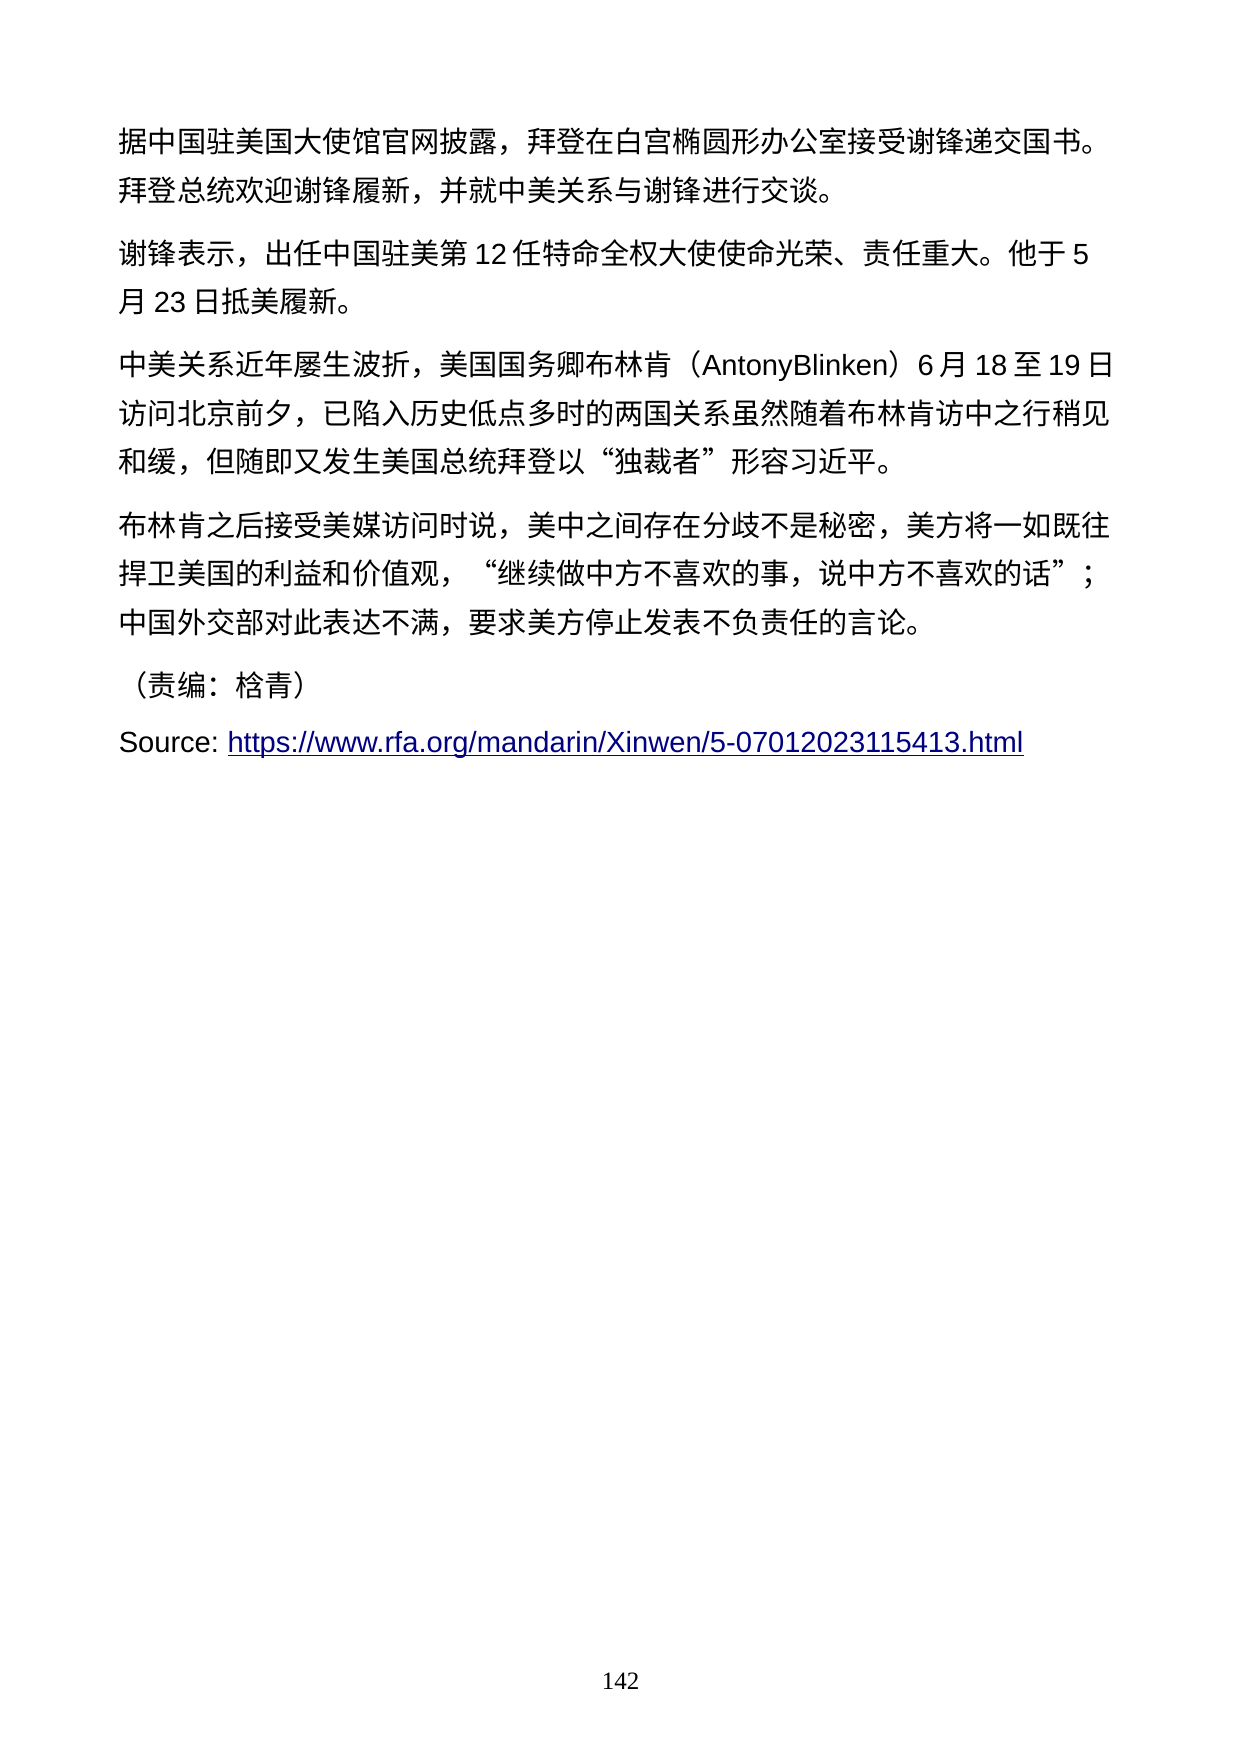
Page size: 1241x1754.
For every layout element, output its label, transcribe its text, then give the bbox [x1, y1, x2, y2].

text 谢锋表示，出任中国驻美第12任特命全权大使使命光荣、责任重大。他于5月23日抵美履新。 [118, 230, 1122, 321]
text 据中国驻美国大使馆官网披露，拜登在白宫椭圆形办公室接受谢锋递交国书。拜登总统欢迎谢锋履新，并就中美关系与谢锋进行交谈。 [118, 118, 1122, 209]
text 布林肯之后接受美媒访问时说，美中之间存在分歧不是秘密，美方将一如既往捍卫美国的利益和价值观，“继续做中方不喜欢的事，说中方不喜欢的话”；中国外交部对此表达不满，要求美方停止发表不负责任的言论。 [118, 502, 1122, 641]
text （责编：梒青） [118, 662, 1122, 704]
text 中美关系近年屡生波折，美国国务卿布林肯（AntonyBlinken）6月18至19日访问北京前夕，已陷入历史低点多时的两国关系虽然随着布林肯访中之行稍见和缓，但随即又发生美国总统拜登以“独裁者”形容习近平。 [118, 342, 1122, 481]
text Source: https://www.rfa.org/mandarin/Xinwen/5-07012023115413.html [118, 725, 1122, 759]
